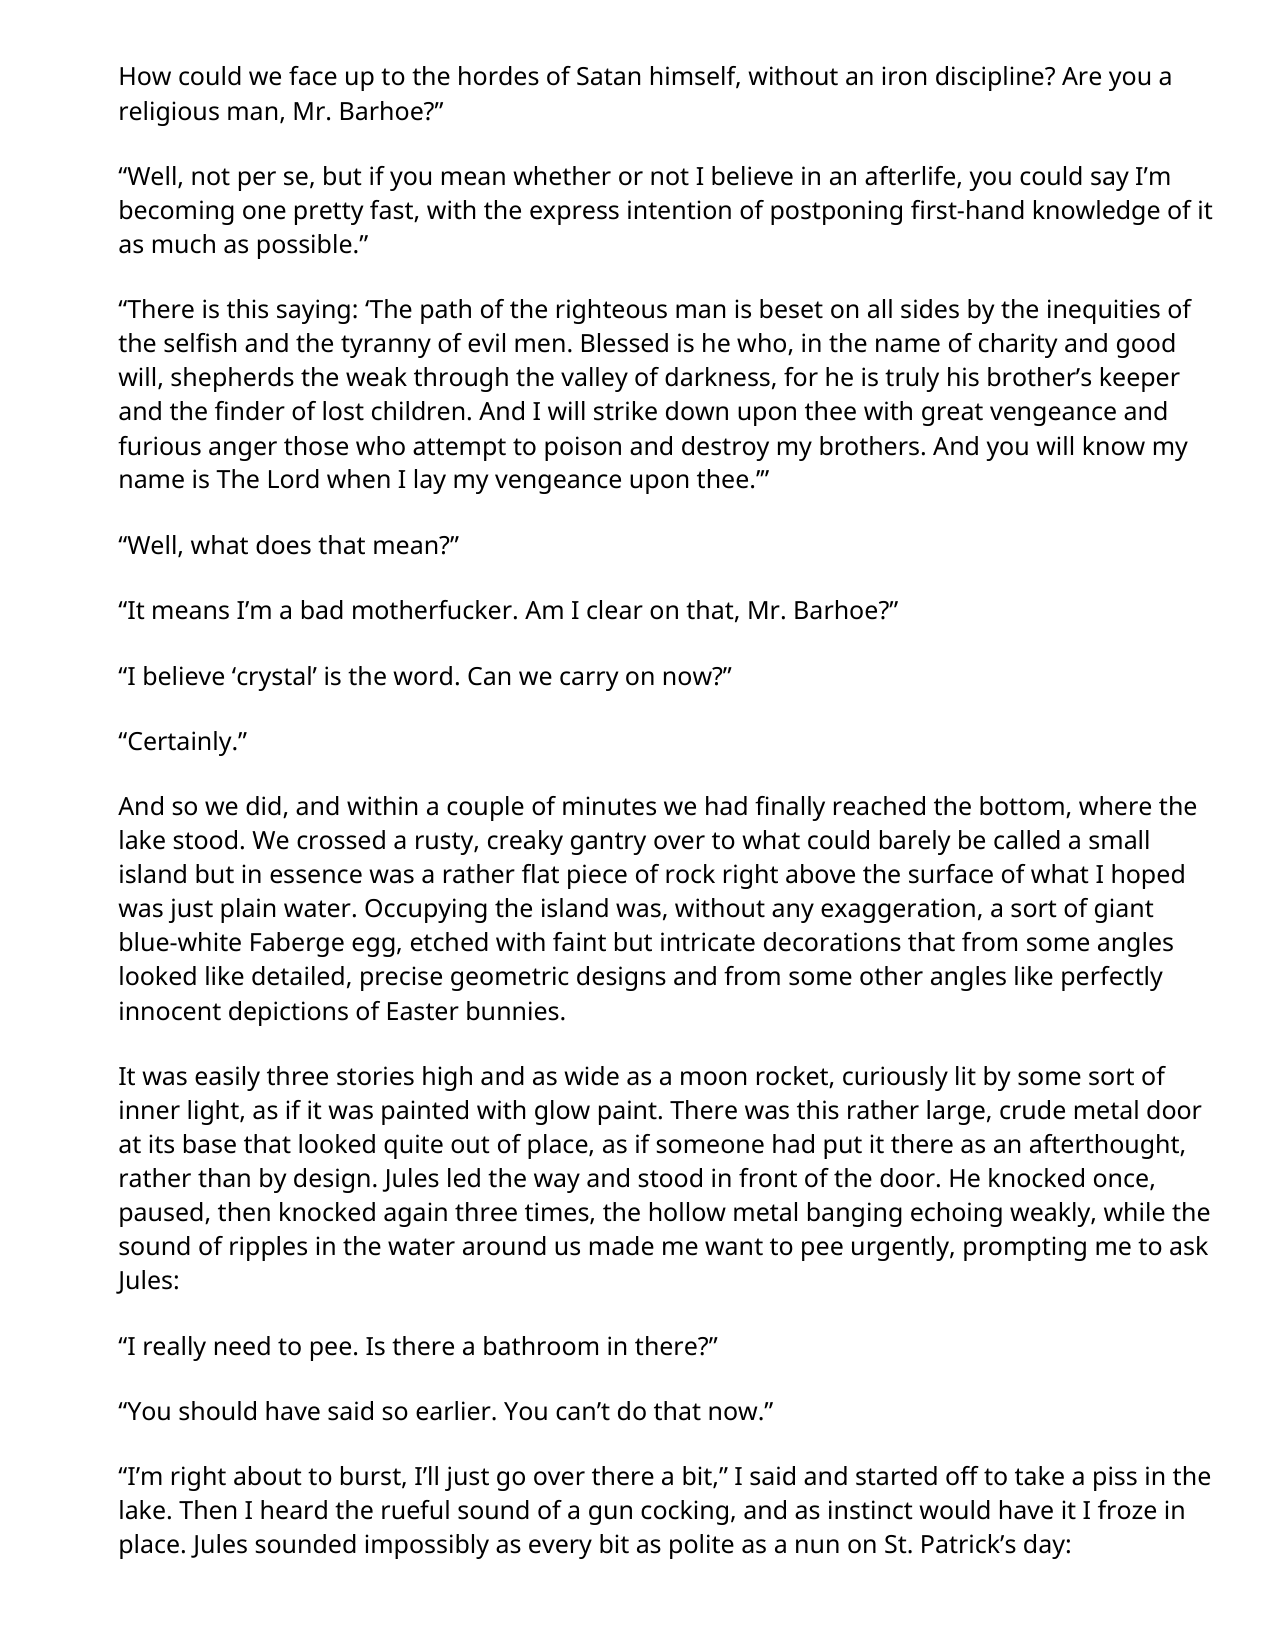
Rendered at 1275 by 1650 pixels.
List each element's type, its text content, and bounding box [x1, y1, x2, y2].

text And so we did, and within a couple of minutes we had finally reached the bottom, where the lake stood. We crossed a rusty, creaky gantry over to what could barely be called a small island but in essence was a rather flat piece of rock right above the surface of what I hoped was just plain water. Occupying the island was, without any exaggeration, a sort of giant blue-white Faberge egg, etched with faint but intricate decorations that from some angles looked like detailed, precise geometric designs and from some other angles like perfectly innocent depictions of Easter bunnies. [118, 789, 1216, 1027]
text “Well, not per se, but if you mean whether or not I believe in an afterlife, you could say I’m becoming one pretty fast, with the express intention of postponing first-hand knowledge of it as much as possible.” [118, 158, 1216, 261]
text “Well, what does that mean?” [118, 527, 1216, 562]
text “Certainly.” [118, 723, 1216, 757]
text “I’m right about to burst, I’ll just go over there a bit,” I said and started off to take a piss in the lake. Then I heard the rueful sound of a gun cocking, and as instinct would have it I froze in place. Jules sounded impossibly as every bit as polite as a nun on St. Patrick’s day: [118, 1459, 1216, 1561]
text “It means I’m a bad motherfucker. Am I clear on that, Mr. Barhoe?” [118, 593, 1216, 627]
text “You should have said so earlier. You can’t do that now.” [118, 1393, 1216, 1427]
text “I really need to pee. Is there a bathroom in there?” [118, 1328, 1216, 1362]
text “There is this saying: ‘The path of the righteous man is beset on all sides by the inequities of the selfish and the tyranny of evil men. Blessed is he who, in the name of charity and good will, shepherds the weak through the valley of darkness, for he is truly his brother’s keeper and the finder of lost children. And I will strike down upon thee with great vengeance and furious anger those who attempt to poison and destroy my brothers. And you will know my name is The Lord when I lay my vengeance upon thee.’” [118, 292, 1216, 496]
text It was easily three stories high and as wide as a moon rocket, curiously lit by some sort of inner light, as if it was painted with glow paint. There was this rather large, crude metal door at its base that looked quite out of place, as if someone had put it there as an afterthought, rather than by design. Jules led the way and stood in front of the door. He knocked once, paused, then knocked again three times, the hollow metal banging echoing weakly, while the sound of ripples in the water around us made me want to pee urgently, prompting me to ask Jules: [118, 1058, 1216, 1297]
text “I believe ‘crystal’ is the word. Can we carry on now?” [118, 658, 1216, 692]
text How could we face up to the hordes of Satan himself, without an iron discipline? Are you a religious man, Mr. Barhoe?” [118, 59, 1216, 127]
